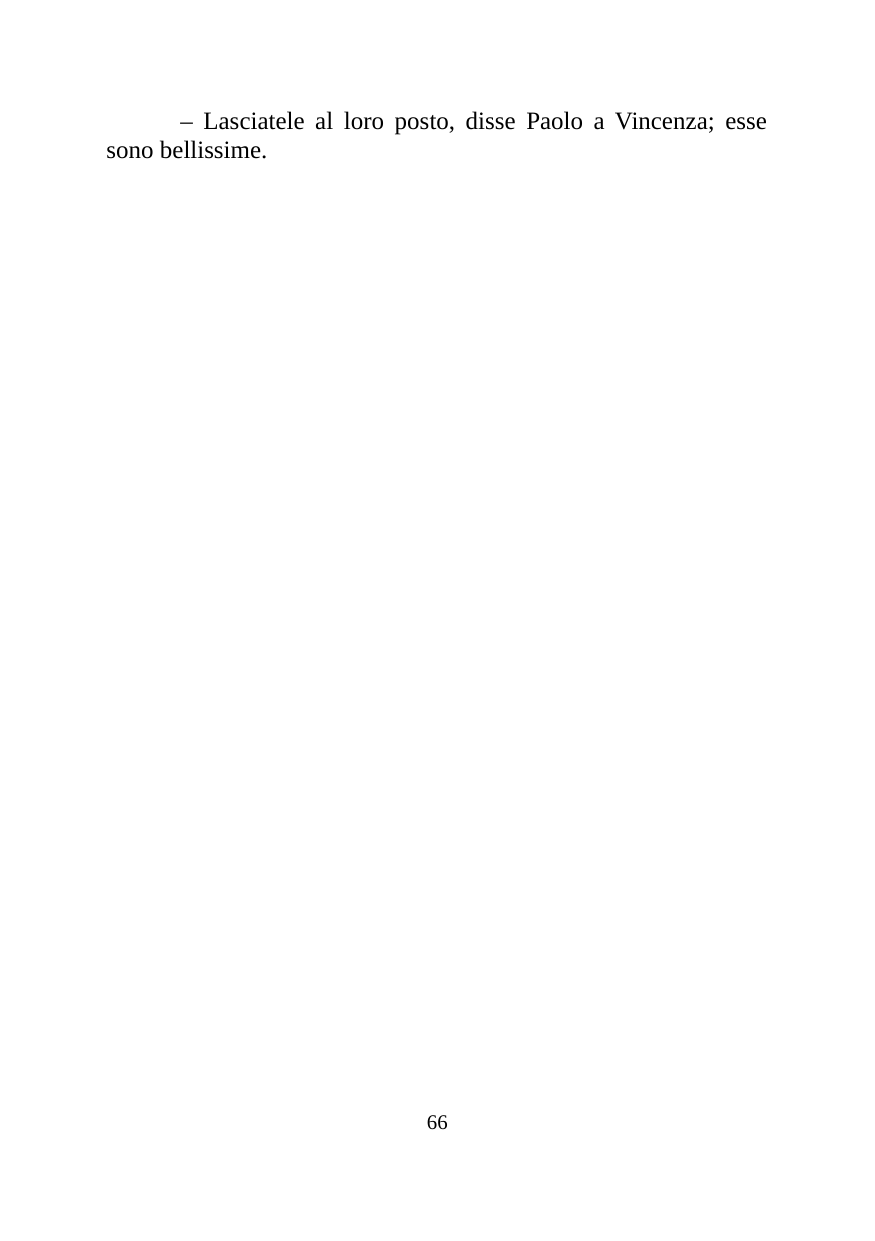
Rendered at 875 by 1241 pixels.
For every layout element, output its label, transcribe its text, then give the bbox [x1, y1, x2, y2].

text – Lasciatele al loro posto, disse Paolo a Vincenza; esse sono bellissime. [106, 106, 768, 164]
